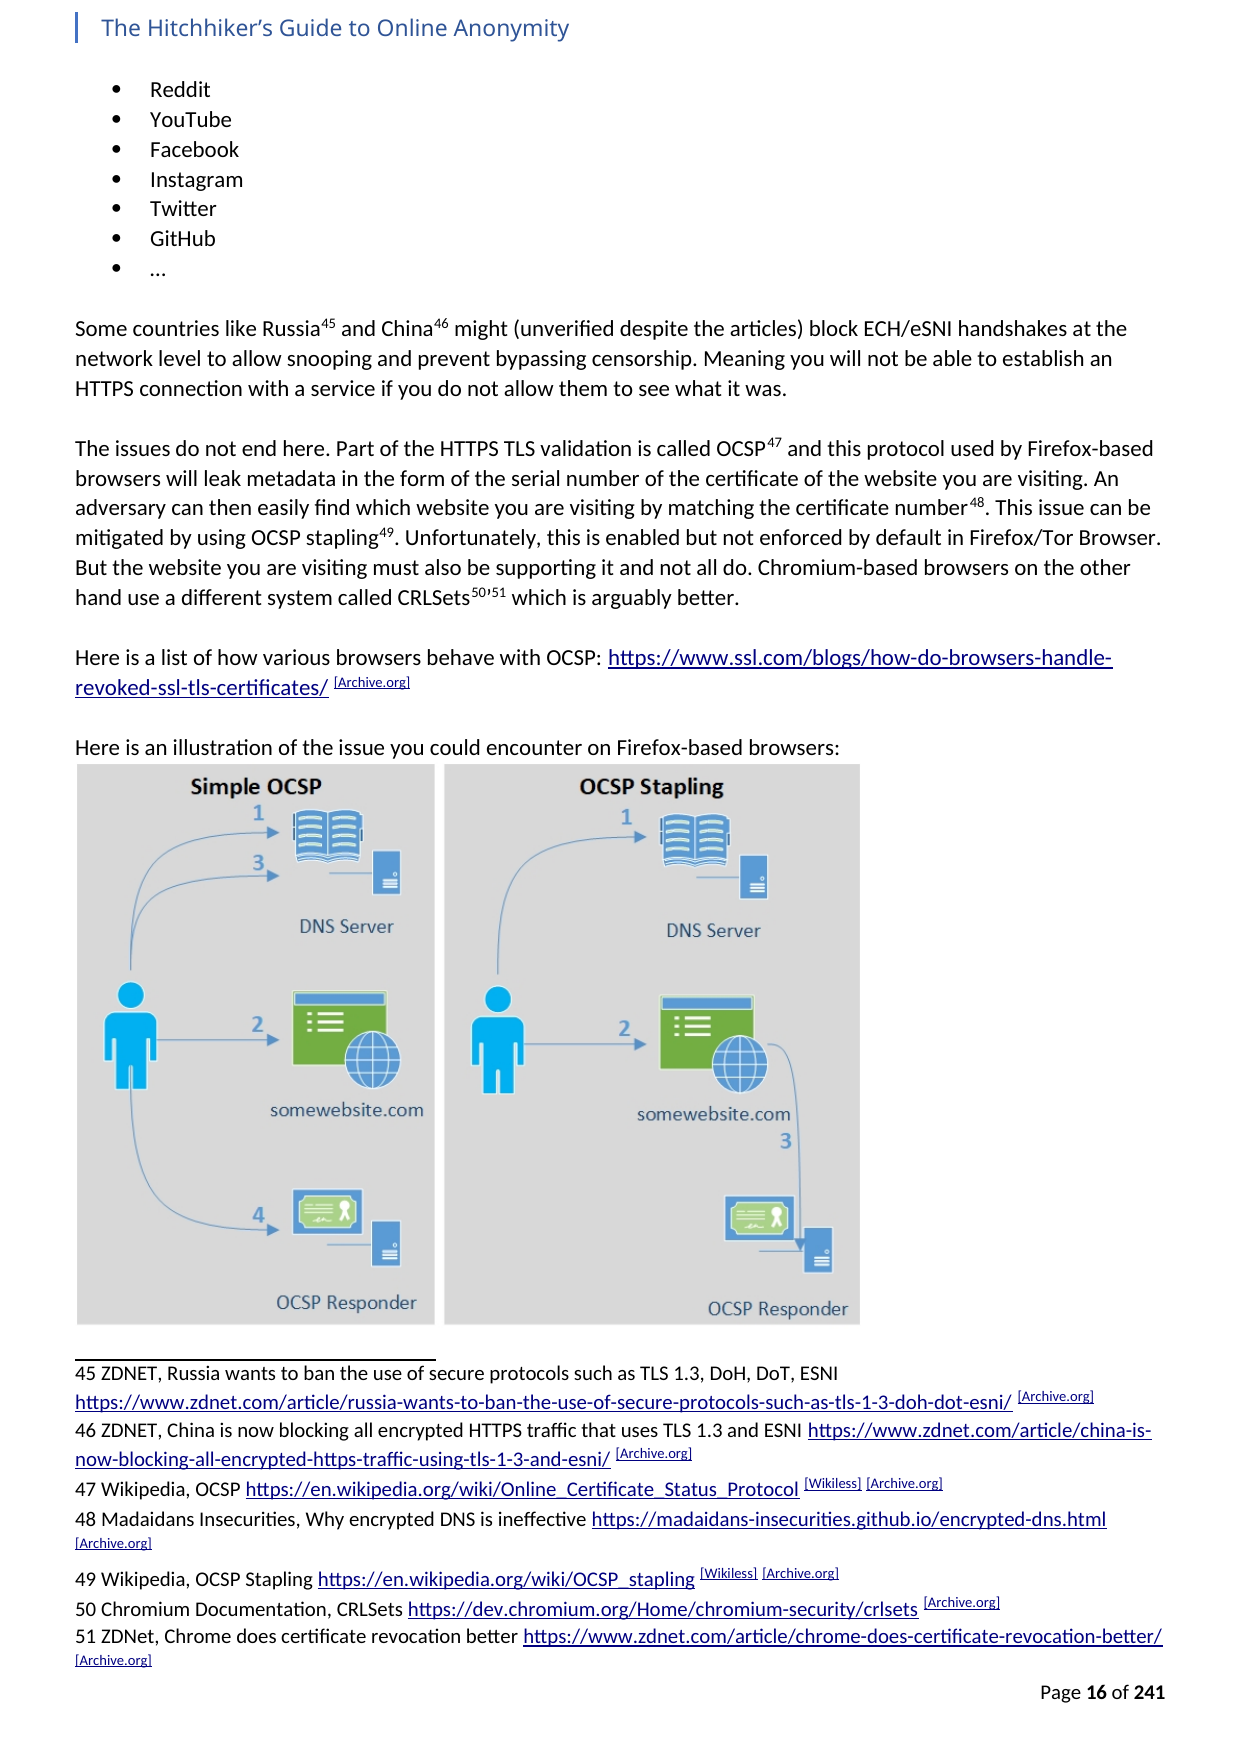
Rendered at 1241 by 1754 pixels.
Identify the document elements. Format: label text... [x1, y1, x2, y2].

list Reddit [112, 75, 1165, 103]
text ZDNet, Chrome does certificate revocation better https://www.zdnet.com/article/chrome-does-certificate-revocation-better/ [Archive.org] [75, 1624, 1165, 1679]
list GitHub [112, 224, 1165, 252]
list … [112, 254, 1165, 282]
text Chromium Documentation, CRLSets https://dev.chromium.org/Home/chromium-security/crlsets [Archive.org] [75, 1594, 1165, 1622]
text The issues do not end here. Part of the HTTPS TLS validation is called OCSP and this protocol used by Firefox-based browsers will leak metadata in the form of the serial number of the certificate of the website you are visiting. An adversary can then easily find which website you are visiting by matching the certificate number. This issue can be mitigated by using OCSP stapling. Unfortunately, this is enabled but not enforced by default in Firefox/Tor Browser. But the website you are visiting must also be supporting it and not all do. Chromium-based browsers on the other hand use a different system called CRLSets’ which is arguably better. [75, 434, 1165, 611]
list Twitter [112, 194, 1165, 223]
text Madaidans Insecurities, Why encrypted DNS is ineffective https://madaidans-insecurities.github.io/encrypted-dns.html [Archive.org] [75, 1504, 1165, 1562]
list YouTube [112, 105, 1165, 133]
text ZDNET, Russia wants to ban the use of secure protocols such as TLS 1.3, DoH, DoT, ESNI https://www.zdnet.com/article/russia-wants-to-ban-the-use-of-secure-protocols-such-as-tls-1-3-doh-dot-esni/ [Archive.org] [75, 1360, 1165, 1415]
text Here is an illustration of the issue you could encounter on Firefox-based browsers: [75, 733, 1165, 761]
text Here is a list of how various browsers behave with OCSP: https://www.ssl.com/blogs/how-do-browsers-handle-revoked-ssl-tls-certificates/ [Archive.org] [75, 643, 1165, 701]
text Wikipedia, OCSP https://en.wikipedia.org/wiki/Online_Certificate_Status_Protocol [Wikiless] [Archive.org] [75, 1474, 1165, 1502]
picture [75, 762, 862, 1332]
list Facebook [112, 135, 1165, 163]
list Instagram [112, 165, 1165, 193]
text Wikipedia, OCSP Stapling https://en.wikipedia.org/wiki/OCSP_stapling [Wikiless] [Archive.org] [75, 1564, 1165, 1592]
text Some countries like Russia and China might (unverified despite the articles) block ECH/eSNI handshakes at the network level to allow snooping and prevent bypassing censorship. Meaning you will not be able to establish an HTTPS connection with a service if you do not allow them to see what it was. [75, 314, 1165, 402]
text ZDNET, China is now blocking all encrypted HTTPS traffic that uses TLS 1.3 and ESNI https://www.zdnet.com/article/china-is-now-blocking-all-encrypted-https-traffic-using-tls-1-3-and-esni/ [Archive.org] [75, 1417, 1165, 1472]
